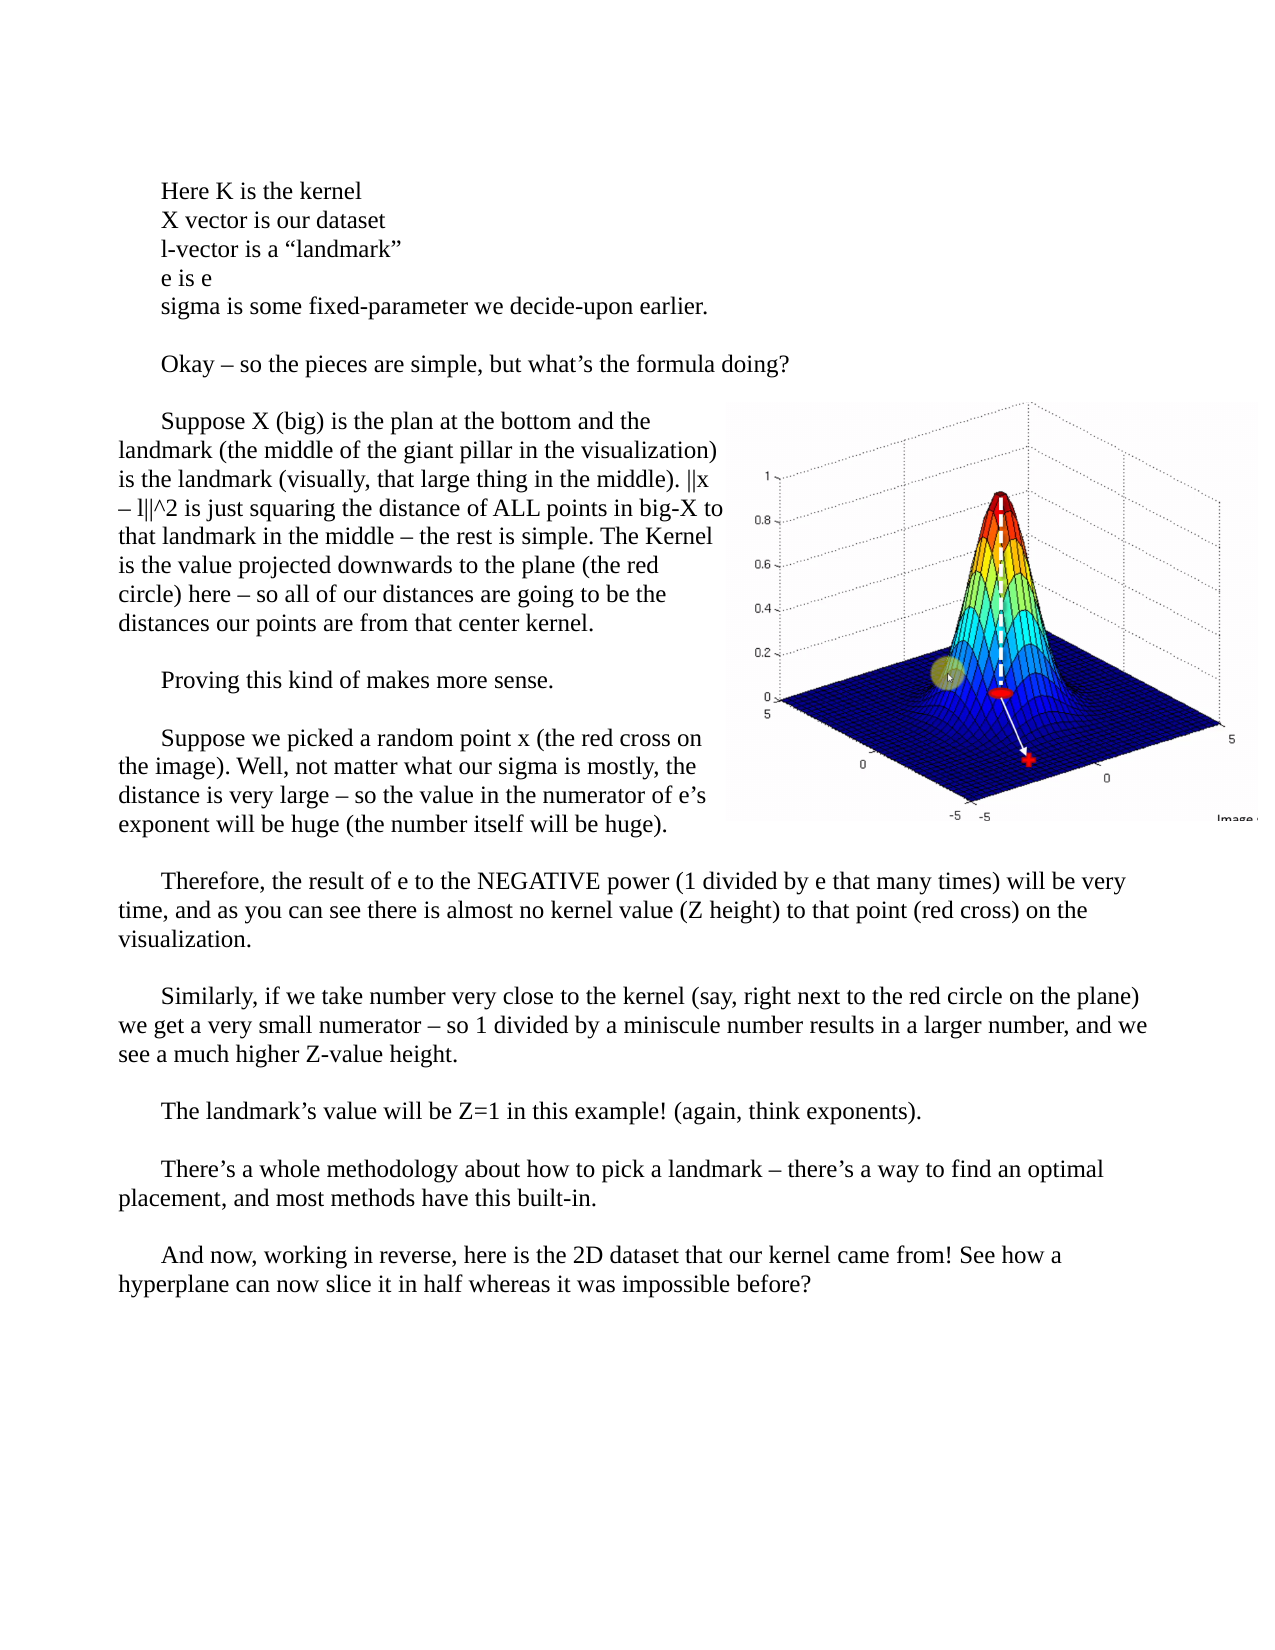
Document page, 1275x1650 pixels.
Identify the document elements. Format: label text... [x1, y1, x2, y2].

text X vector is our dataset [118, 205, 1157, 234]
text l-vector is a “landmark” [118, 234, 1157, 263]
text sigma is some fixed-parameter we decide-upon earlier. [118, 291, 1157, 320]
text Suppose we picked a random point x (the red cross on the image). Well, not matter what our sigma is mostly, the distance is very large – so the value in the numerator of e’s exponent will be huge (the number itself will be huge). [118, 723, 1157, 838]
text e is e [118, 263, 1157, 291]
text There’s a whole methodology about how to pick a landmark – there’s a way to find an optimal placement, and most methods have this built-in. [118, 1154, 1157, 1211]
text Therefore, the result of e to the NEGATIVE power (1 divided by e that many times) will be very time, and as you can see there is almost no kernel value (Z height) to that point (red cross) on the visualization. [118, 866, 1157, 953]
text The landmark’s value will be Z=1 in this example! (again, think exponents). [118, 1096, 1157, 1125]
picture [725, 402, 1258, 821]
text And now, working in reverse, here is the 2D dataset that our kernel came from! See how a hyperplane can now slice it in half whereas it was impossible before? [118, 1240, 1157, 1298]
text Suppose X (big) is the plan at the bottom and the landmark (the middle of the giant pillar in the visualization) is the landmark (visually, that large thing in the middle). ||x – l||^2 is just squaring the distance of ALL points in big-X to that landmark in the middle – the rest is simple. The Kernel is the value projected downwards to the plane (the red circle) here – so all of our distances are going to be the distances our points are from that center kernel. [118, 406, 725, 636]
text Okay – so the pieces are simple, but what’s the formula doing? [118, 349, 1157, 378]
text Proving this kind of makes more sense. [118, 665, 725, 694]
text Here K is the kernel [118, 176, 1157, 205]
text Similarly, if we take number very close to the kernel (say, right next to the red circle on the plane) we get a very small numerator – so 1 divided by a miniscule number results in a larger number, and we see a much higher Z-value height. [118, 981, 1157, 1068]
